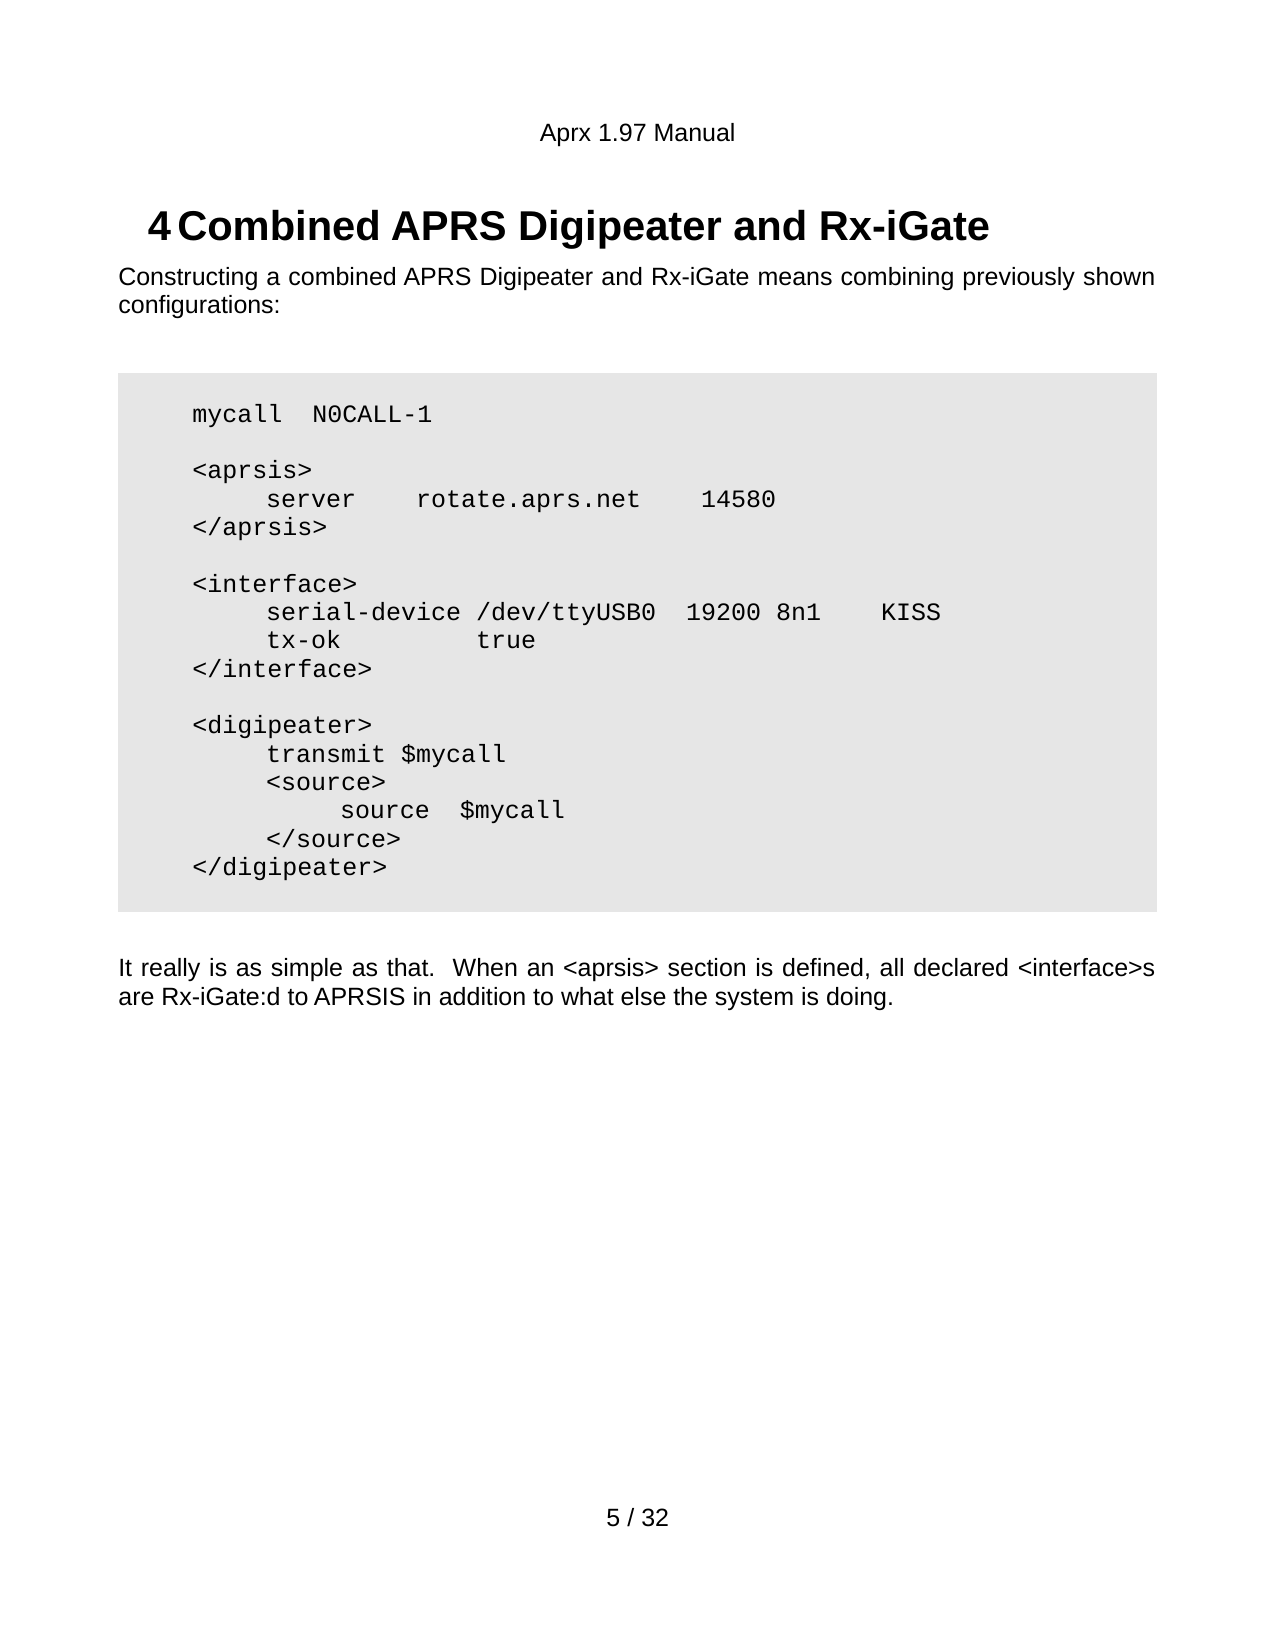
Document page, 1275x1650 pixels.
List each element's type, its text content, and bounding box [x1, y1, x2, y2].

subtitle Combined APRS Digipeater and Rx-iGate [148, 201, 1157, 249]
text <source> [118, 770, 1157, 798]
text <interface> [118, 571, 1157, 600]
text source $mycall [118, 798, 1157, 826]
text </interface> [118, 656, 1157, 685]
text <aprsis> [118, 458, 1157, 486]
text </aprsis> [118, 515, 1157, 543]
text tx-ok true [118, 628, 1157, 656]
text <digipeater> [118, 713, 1157, 741]
text </digipeater> [118, 855, 1157, 883]
text Constructing a combined APRS Digipeater and Rx-iGate means combining previously shown configurations: [118, 262, 1157, 319]
text transmit $mycall [118, 741, 1157, 770]
text mycall N0CALL-1 [118, 401, 1157, 430]
text server rotate.aprs.net 14580 [118, 486, 1157, 515]
text It really is as simple as that. When an <aprsis> section is defined, all declared <interface>s are Rx-iGate:d to APRSIS in addition to what else the system is doing. [118, 953, 1157, 1011]
text serial-device /dev/ttyUSB0 19200 8n1 KISS [118, 600, 1157, 628]
text </source> [118, 826, 1157, 855]
